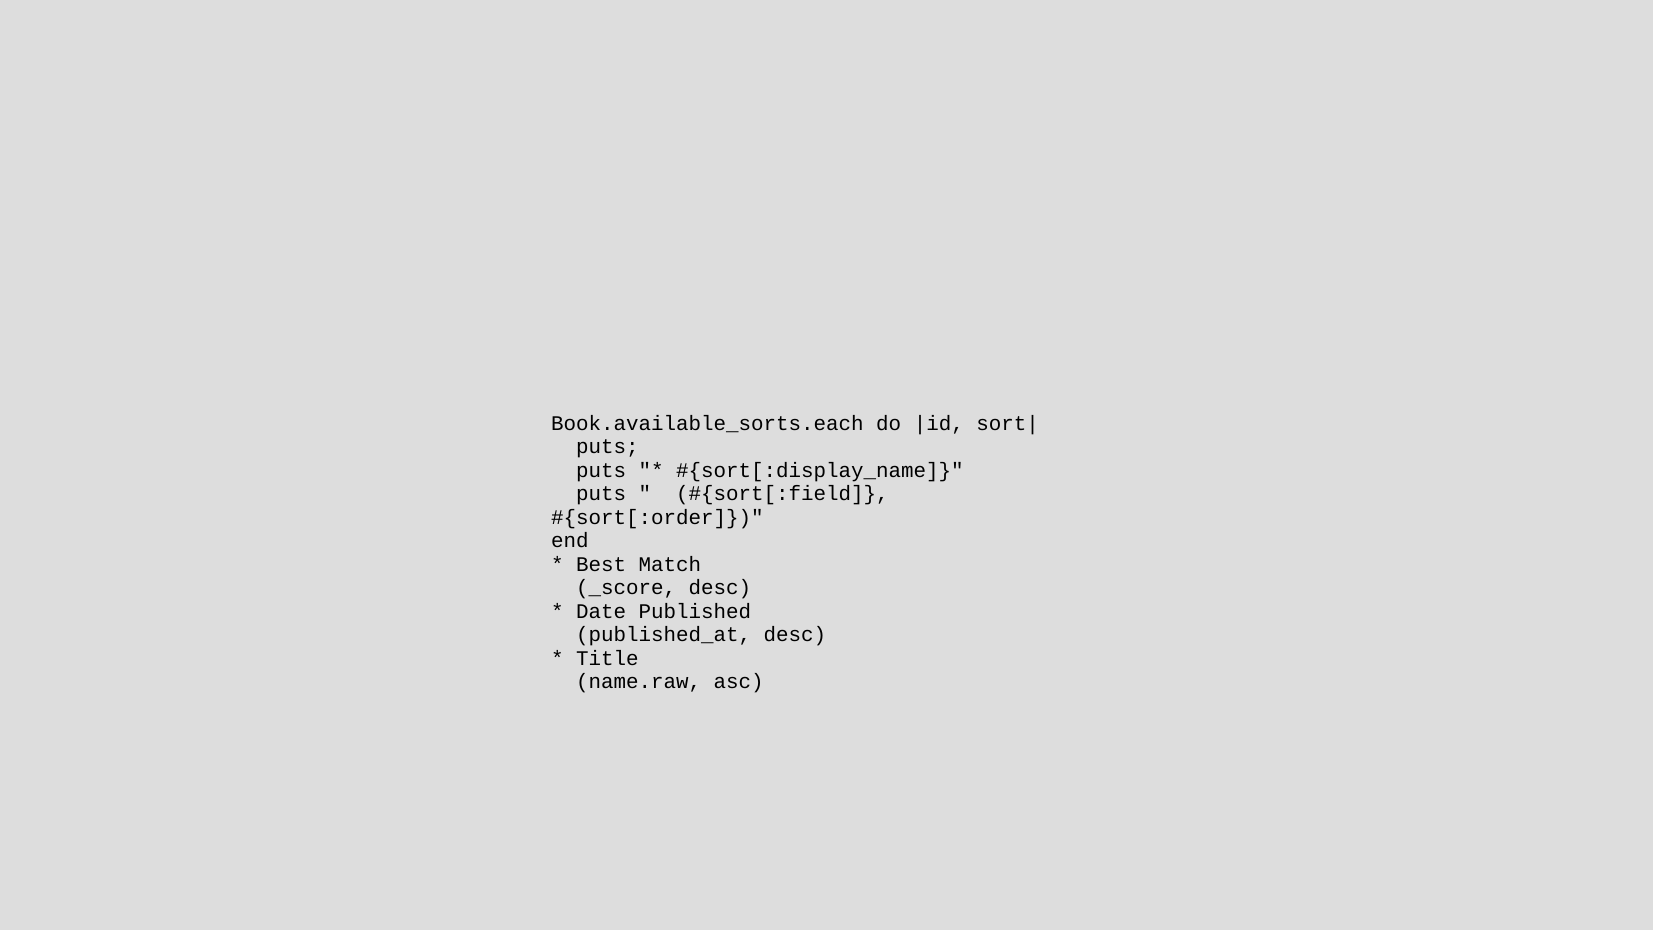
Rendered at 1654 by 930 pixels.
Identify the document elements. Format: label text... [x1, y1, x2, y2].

text_box Book.available_sorts.each do |id, sort| puts; puts "* #{sort[:display_name]}" puts " (#{sort[:field]}, #{sort[:order]})" end * Best Match (_score, desc) * Date Published (published_at, desc) * Title (name.raw, asc) [536, 405, 1129, 726]
